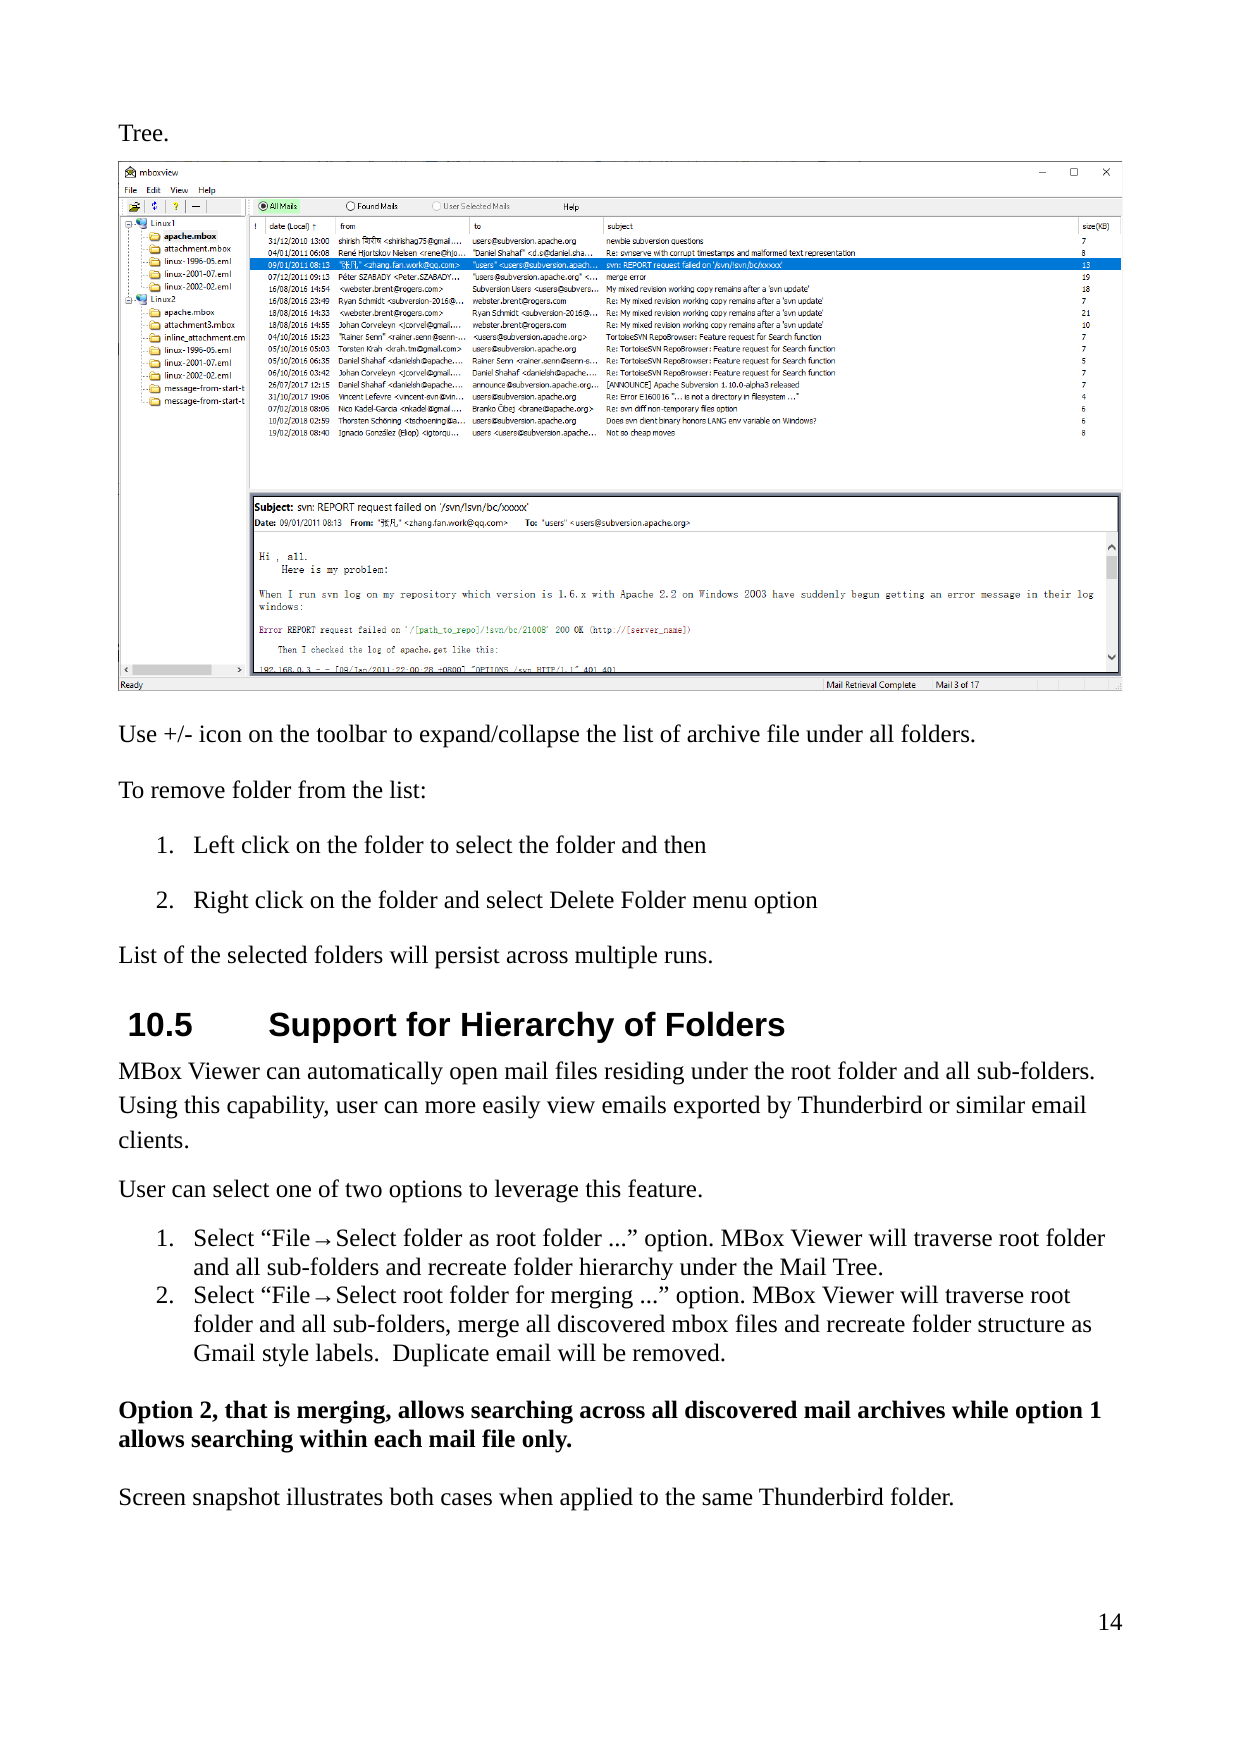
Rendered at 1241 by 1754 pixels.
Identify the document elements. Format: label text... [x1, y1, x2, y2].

list Select “File→Select root folder for merging ...” option. MBox Viewer will traverse root folder and all sub-folders, merge all discovered mbox files and recreate folder structure as Gmail style labels. Duplicate email will be removed. [156, 1280, 1122, 1367]
text MBox Viewer can automatically open mail files residing under the root folder and all sub-folders. Using this capability, user can more easily view emails exported by Thunderbird or similar email clients. [118, 1056, 1122, 1153]
text To remove folder from the list: [118, 775, 1122, 803]
text List of the selected folders will persist across multiple runs. [118, 940, 1122, 969]
list Select “File→Select folder as root folder ...” option. MBox Viewer will traverse root folder and all sub-folders and recreate folder hierarchy under the Mail Tree. [156, 1223, 1122, 1280]
subtitle Support for Hierarchy of Folders [118, 1004, 1122, 1043]
text User can select one of two options to leverage this feature. [118, 1174, 1122, 1202]
picture [118, 161, 1123, 691]
text Screen snapshot illustrates both cases when applied to the same Thunderbird folder. [118, 1482, 1122, 1510]
text Tree. [118, 118, 1122, 147]
text Use +/- icon on the toolbar to expand/collapse the list of archive file under all folders. [118, 691, 1122, 748]
text Option 2, that is merging, allows searching across all discovered mail archives while option 1 allows searching within each mail file only. [118, 1395, 1122, 1453]
list Right click on the folder and select Delete Folder menu option [156, 885, 1122, 914]
list Left click on the folder to select the folder and then [156, 830, 1122, 859]
